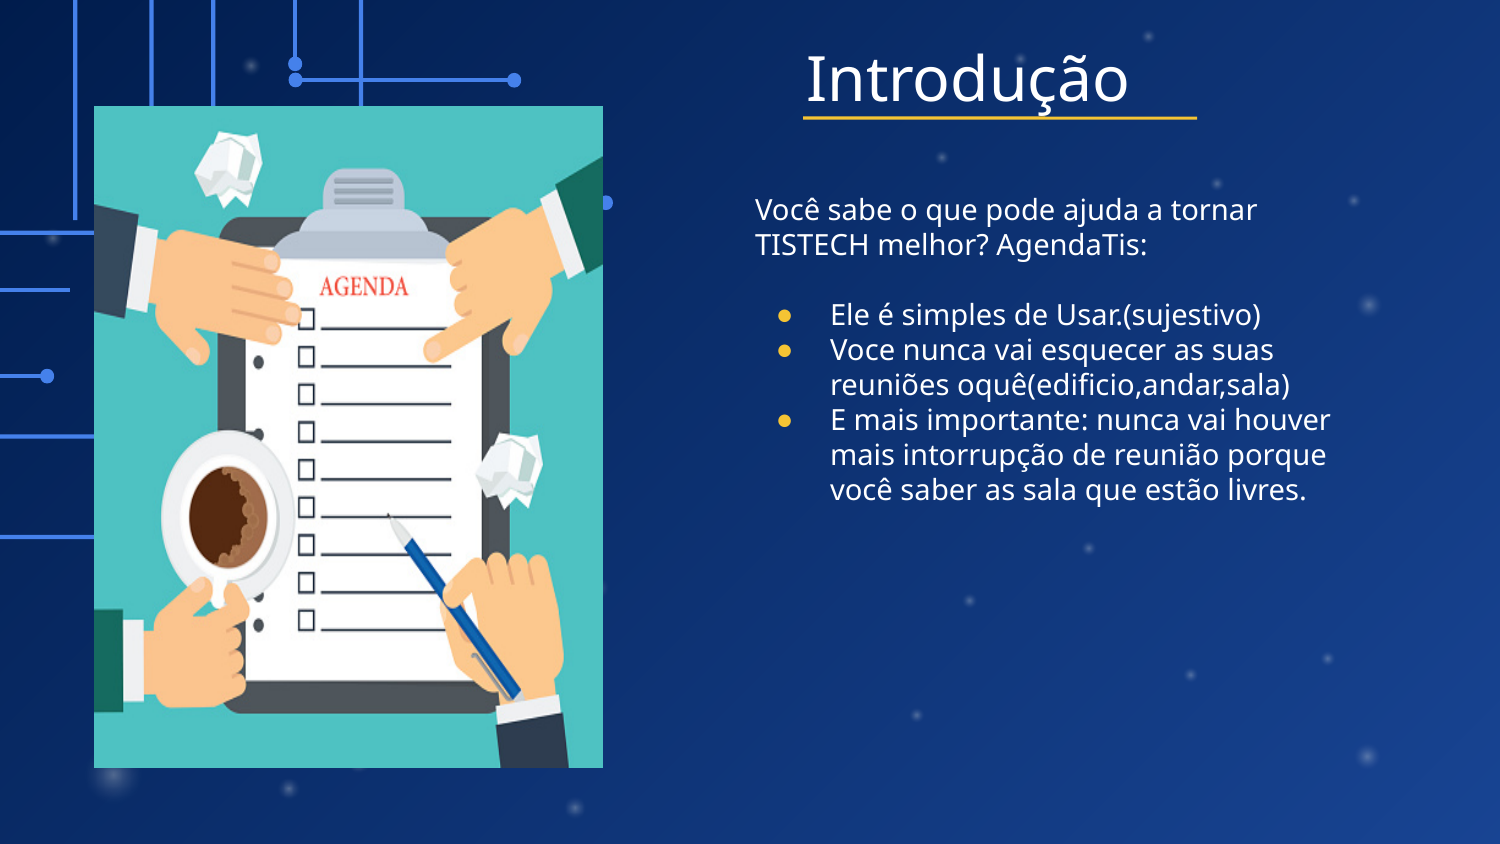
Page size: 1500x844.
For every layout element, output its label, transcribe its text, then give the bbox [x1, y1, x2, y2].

subtitle Você sabe o que pode ajuda a tornar TISTECH melhor? AgendaTis: Ele é simples de Usar.(sujestivo) Voce nunca vai esquecer as suas reuniões oquê(edificio,andar,sala) E mais importante: nunca vai houver mais intorrupção de reunião porque você saber as sala que estão livres. [740, 141, 1371, 449]
picture [94, 106, 603, 768]
title Introdução [791, 22, 1422, 130]
